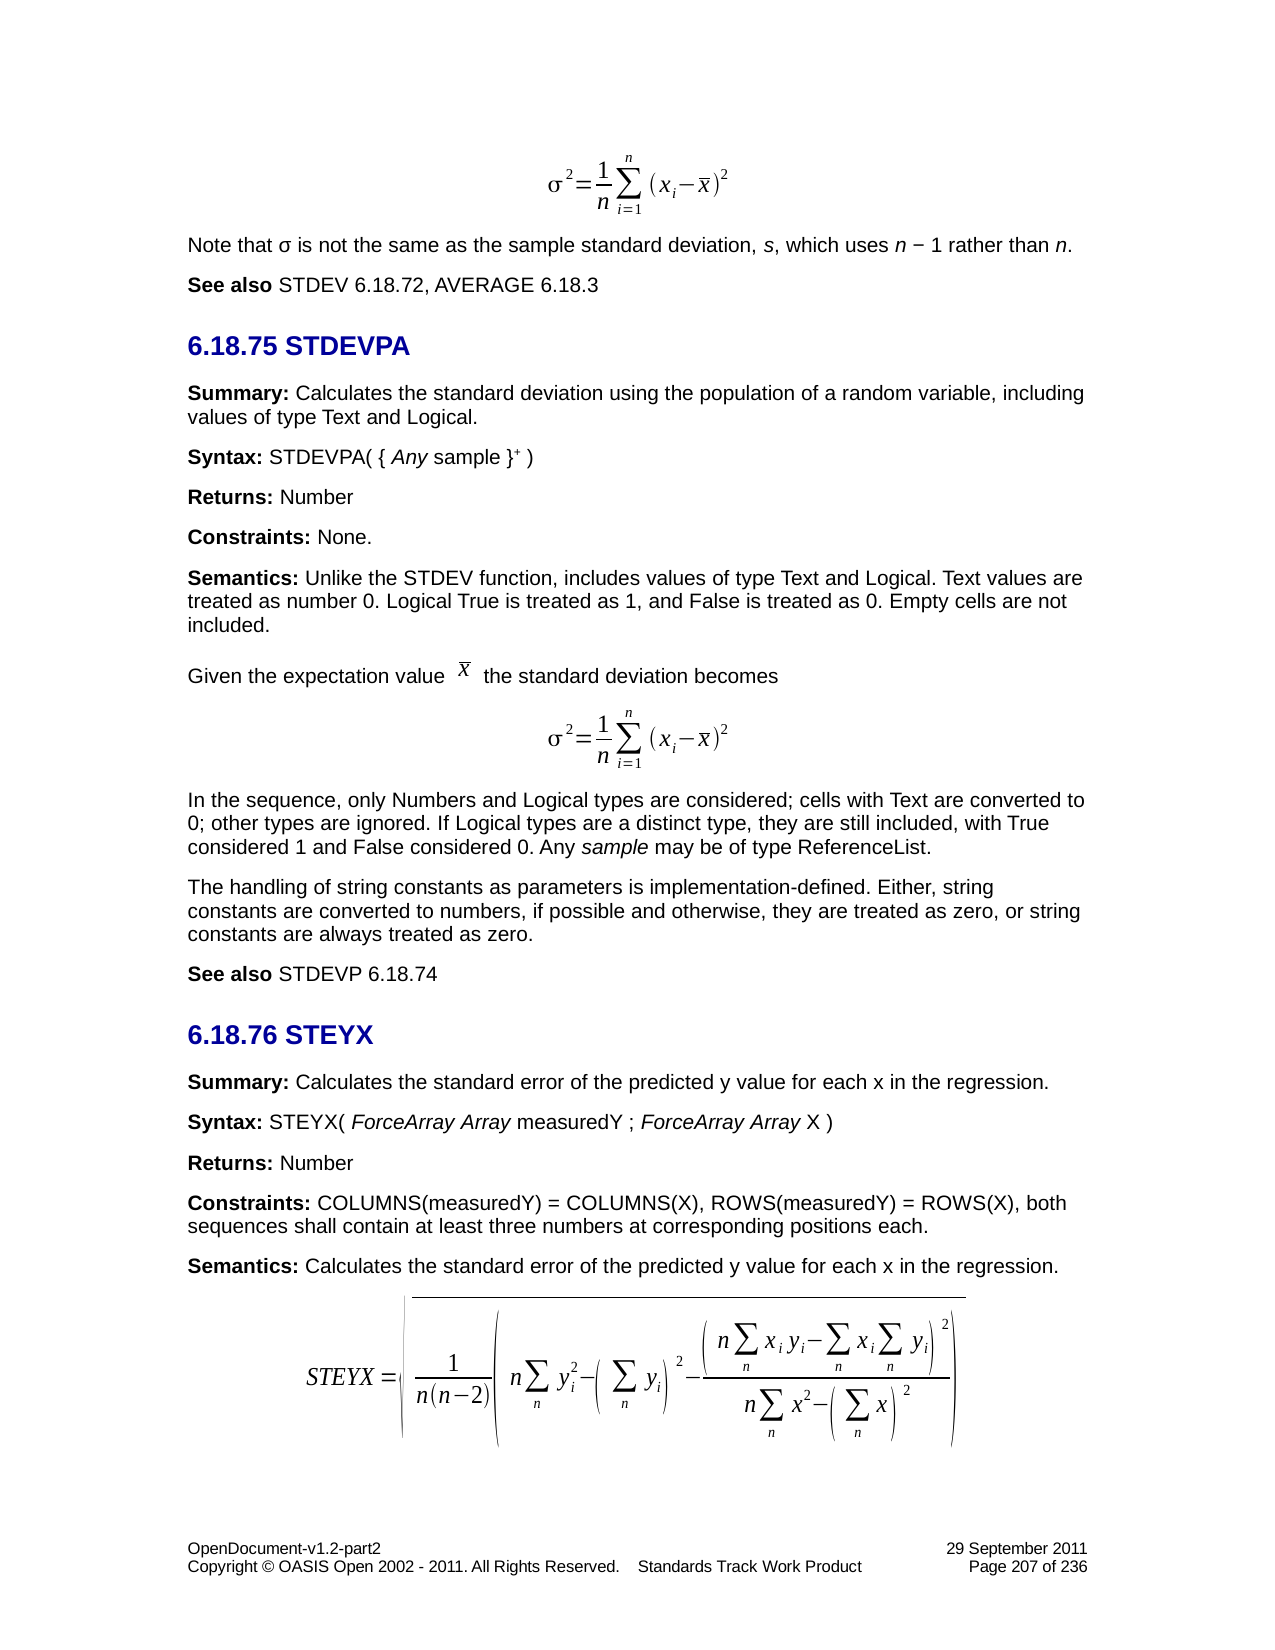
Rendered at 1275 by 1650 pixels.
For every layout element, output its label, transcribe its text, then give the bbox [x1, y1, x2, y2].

text The handling of string constants as parameters is implementation-defined. Either, string constants are converted to numbers, if possible and otherwise, they are treated as zero, or string constants are always treated as zero. [187, 876, 1088, 946]
text Summary: Calculates the standard error of the predicted y value for each x in the regression. [187, 1071, 1088, 1094]
text See also STDEV 6.18.72, AVERAGE 6.18.3 [187, 274, 1088, 297]
text In the sequence, only Numbers and Logical types are considered; cells with Text are converted to 0; other types are ignored. If Logical types are a distinct type, they are still included, with True considered 1 and False considered 0. Any sample may be of type ReferenceList. [187, 788, 1088, 859]
text Summary: Calculates the standard deviation using the population of a random variable, including values of type Text and Logical. [187, 382, 1088, 429]
text Given the expectation value the standard deviation becomes [187, 653, 1088, 688]
text Constraints: COLUMNS(measuredY) = COLUMNS(X), ROWS(measuredY) = ROWS(X), both sequences shall contain at least three numbers at corresponding positions each. [187, 1191, 1088, 1238]
subtitle STDEVPA [187, 331, 1088, 361]
text Returns: Number [187, 486, 1088, 509]
text Constraints: None. [187, 526, 1088, 549]
text Syntax: STDEVPA( { Any sample }+ ) [187, 445, 1088, 469]
text Semantics: Calculates the standard error of the predicted y value for each x in the regression. [187, 1255, 1088, 1278]
text Note that σ is not the same as the sample standard deviation, s, which uses n − 1 rather than n. [187, 234, 1088, 257]
text Semantics: Unlike the STDEV function, includes values of type Text and Logical. Text values are treated as number 0. Logical True is treated as 1, and False is treated as 0. Empty cells are not included. [187, 566, 1088, 637]
text Syntax: STEYX( ForceArray Array measuredY ; ForceArray Array X ) [187, 1111, 1088, 1134]
text Returns: Number [187, 1151, 1088, 1174]
subtitle STEYX [187, 1020, 1088, 1050]
text See also STDEVP 6.18.74 [187, 963, 1088, 986]
